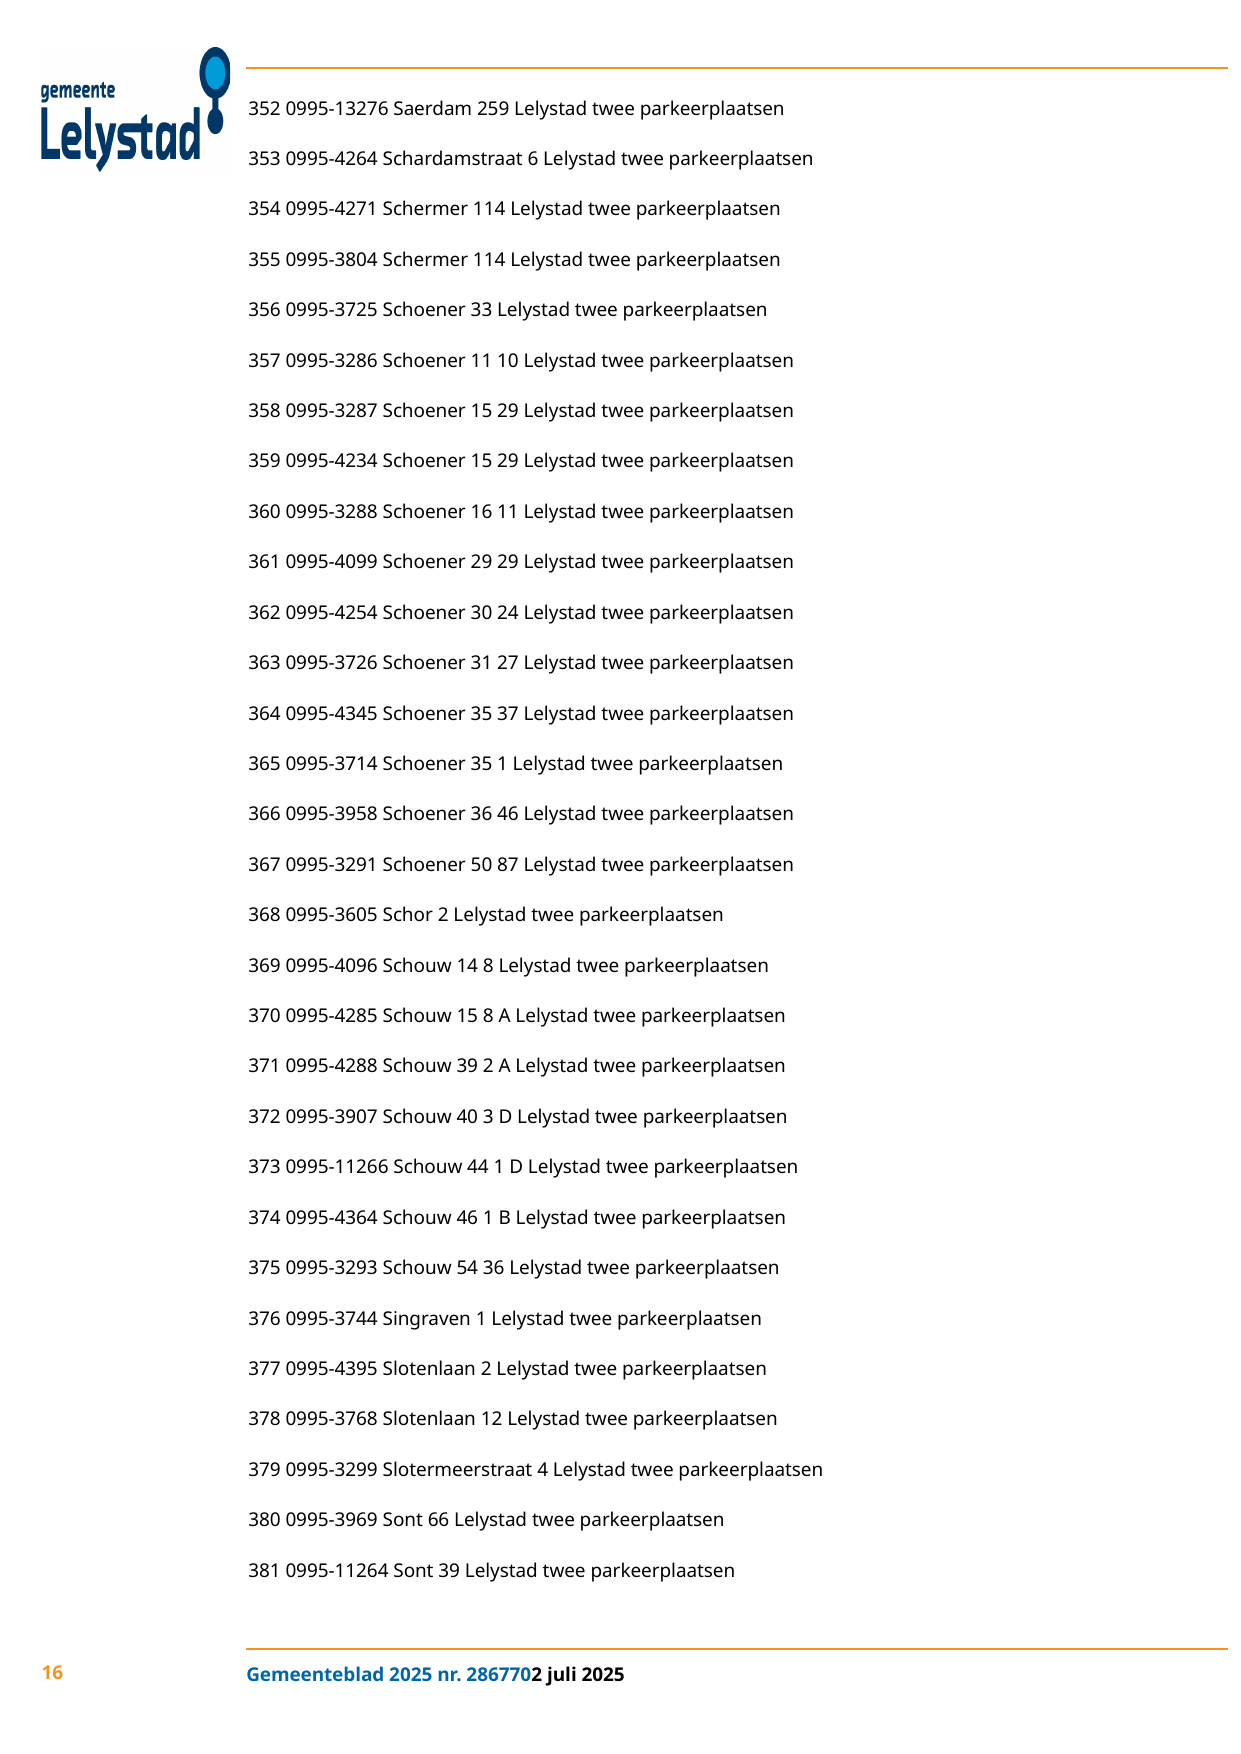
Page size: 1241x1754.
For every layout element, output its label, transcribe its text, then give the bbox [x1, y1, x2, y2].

text 378 0995-3768 Slotenlaan 12 Lelystad twee parkeerplaatsen [248, 1406, 1152, 1431]
text 375 0995-3293 Schouw 54 36 Lelystad twee parkeerplaatsen [248, 1254, 1152, 1280]
text 361 0995-4099 Schoener 29 29 Lelystad twee parkeerplaatsen [248, 548, 1152, 574]
text 374 0995-4364 Schouw 46 1 B Lelystad twee parkeerplaatsen [248, 1204, 1152, 1230]
text 366 0995-3958 Schoener 36 46 Lelystad twee parkeerplaatsen [248, 801, 1152, 826]
text 380 0995-3969 Sont 66 Lelystad twee parkeerplaatsen [248, 1506, 1152, 1532]
text 368 0995-3605 Schor 2 Lelystad twee parkeerplaatsen [248, 901, 1152, 927]
text 371 0995-4288 Schouw 39 2 A Lelystad twee parkeerplaatsen [248, 1053, 1152, 1078]
text 357 0995-3286 Schoener 11 10 Lelystad twee parkeerplaatsen [248, 347, 1152, 373]
text 365 0995-3714 Schoener 35 1 Lelystad twee parkeerplaatsen [248, 750, 1152, 776]
text 352 0995-13276 Saerdam 259 Lelystad twee parkeerplaatsen [248, 95, 1152, 121]
text 355 0995-3804 Schermer 114 Lelystad twee parkeerplaatsen [248, 246, 1152, 272]
text 377 0995-4395 Slotenlaan 2 Lelystad twee parkeerplaatsen [248, 1355, 1152, 1381]
text 354 0995-4271 Schermer 114 Lelystad twee parkeerplaatsen [248, 196, 1152, 221]
text 373 0995-11266 Schouw 44 1 D Lelystad twee parkeerplaatsen [248, 1153, 1152, 1179]
text 376 0995-3744 Singraven 1 Lelystad twee parkeerplaatsen [248, 1305, 1152, 1331]
text 363 0995-3726 Schoener 31 27 Lelystad twee parkeerplaatsen [248, 649, 1152, 675]
text 379 0995-3299 Slotermeerstraat 4 Lelystad twee parkeerplaatsen [248, 1456, 1152, 1482]
text 360 0995-3288 Schoener 16 11 Lelystad twee parkeerplaatsen [248, 498, 1152, 524]
text 370 0995-4285 Schouw 15 8 A Lelystad twee parkeerplaatsen [248, 1002, 1152, 1028]
picture [41, 47, 231, 172]
text 356 0995-3725 Schoener 33 Lelystad twee parkeerplaatsen [248, 296, 1152, 322]
text 358 0995-3287 Schoener 15 29 Lelystad twee parkeerplaatsen [248, 397, 1152, 423]
text 364 0995-4345 Schoener 35 37 Lelystad twee parkeerplaatsen [248, 700, 1152, 726]
text 362 0995-4254 Schoener 30 24 Lelystad twee parkeerplaatsen [248, 599, 1152, 625]
text 369 0995-4096 Schouw 14 8 Lelystad twee parkeerplaatsen [248, 952, 1152, 978]
text 353 0995-4264 Schardamstraat 6 Lelystad twee parkeerplaatsen [248, 145, 1152, 171]
text 359 0995-4234 Schoener 15 29 Lelystad twee parkeerplaatsen [248, 448, 1152, 473]
text 367 0995-3291 Schoener 50 87 Lelystad twee parkeerplaatsen [248, 851, 1152, 877]
text 381 0995-11264 Sont 39 Lelystad twee parkeerplaatsen [248, 1557, 1152, 1583]
text 372 0995-3907 Schouw 40 3 D Lelystad twee parkeerplaatsen [248, 1103, 1152, 1129]
